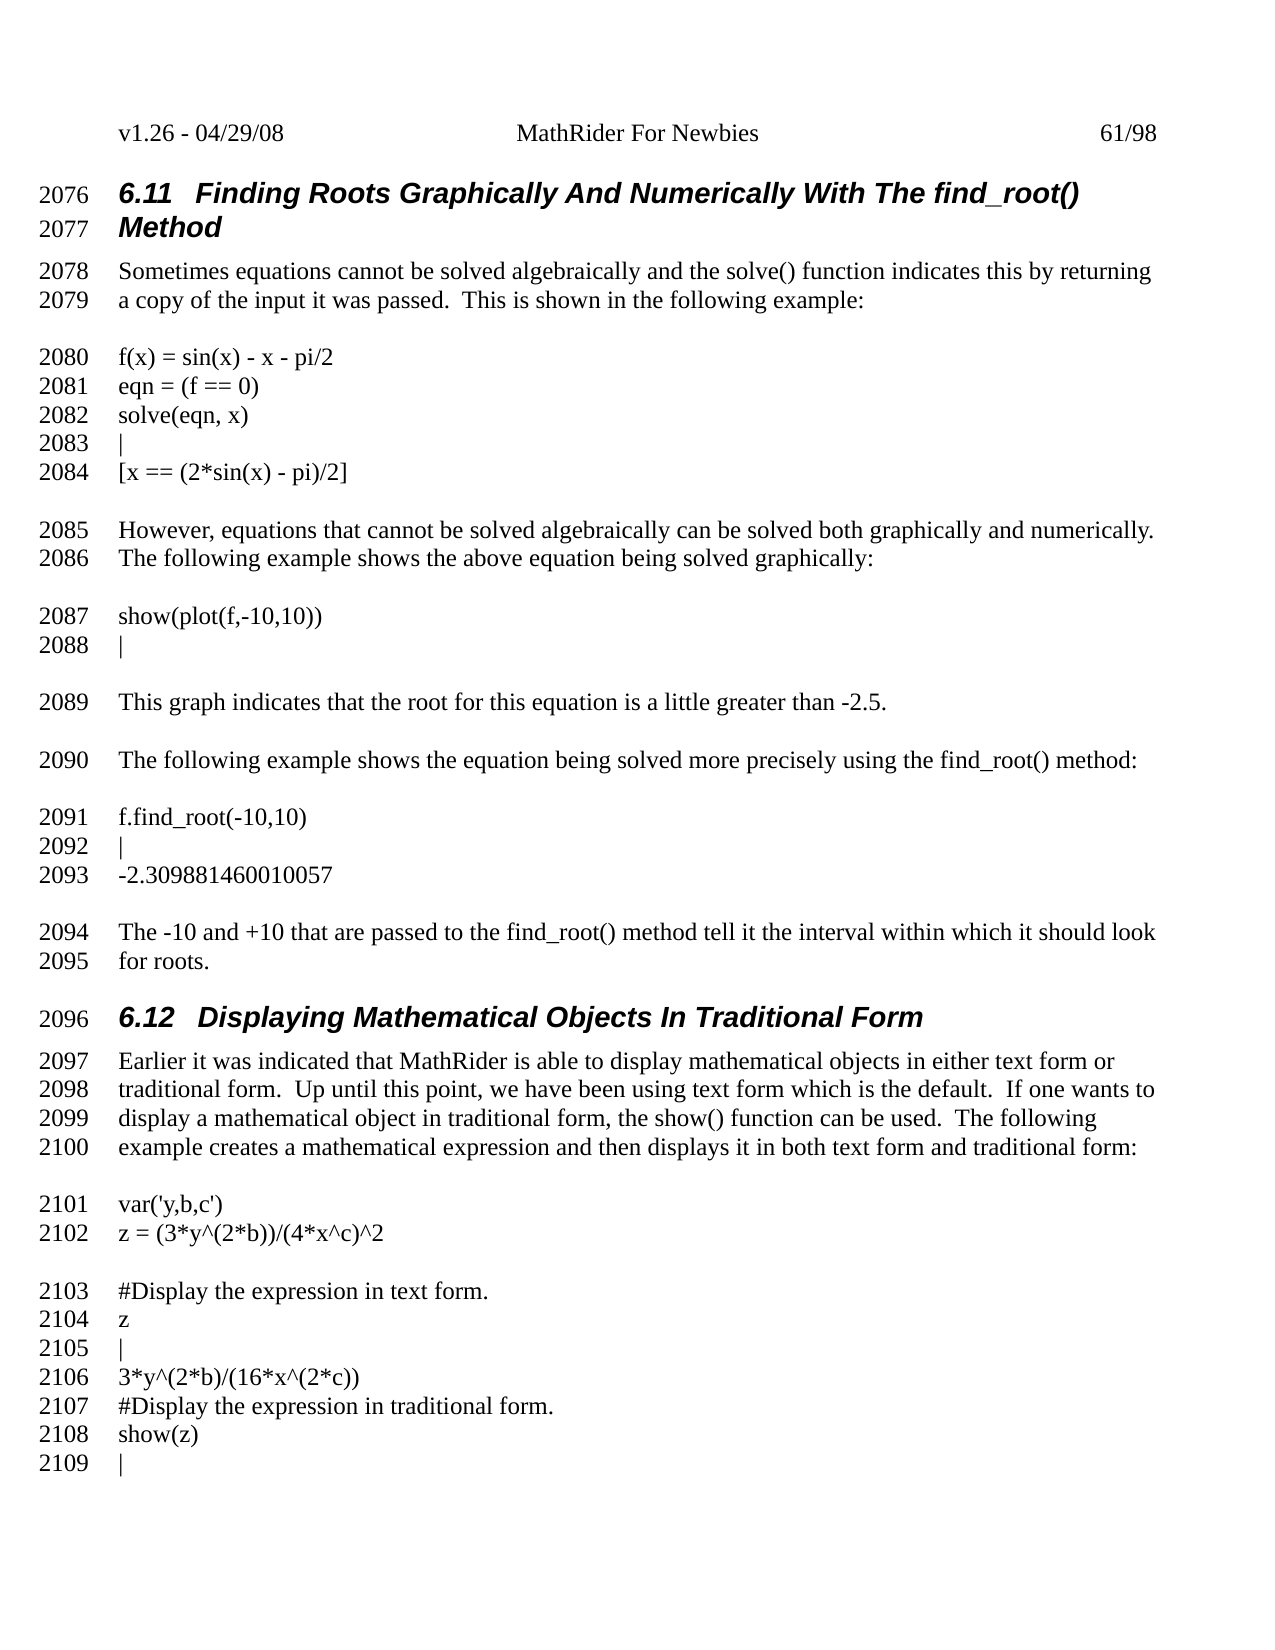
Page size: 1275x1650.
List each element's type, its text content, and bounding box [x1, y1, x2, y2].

text -2.309881460010057 [118, 860, 1157, 888]
text Earlier it was indicated that MathRider is able to display mathematical objects in either text form or traditional form. Up until this point, we have been using text form which is the default. If one wants to display a mathematical object in traditional form, the show() function can be used. The following example creates a mathematical expression and then displays it in both text form and traditional form: [118, 1046, 1157, 1161]
text z [118, 1304, 1157, 1333]
text | [118, 1448, 1157, 1477]
text This graph indicates that the root for this equation is a little greater than -2.5. [118, 687, 1157, 716]
text [x == (2*sin(x) - pi)/2] [118, 457, 1157, 486]
text | [118, 428, 1157, 457]
text var('y,b,c') [118, 1189, 1157, 1218]
text The following example shows the equation being solved more precisely using the find_root() method: [118, 745, 1157, 773]
subtitle Displaying Mathematical Objects In Traditional Form [118, 1000, 1157, 1033]
text However, equations that cannot be solved algebraically can be solved both graphically and numerically. The following example shows the above equation being solved graphically: [118, 515, 1157, 572]
text | [118, 831, 1157, 860]
subtitle Finding Roots Graphically And Numerically With The find_root() Method [118, 176, 1157, 243]
text show(plot(f,-10,10)) [118, 601, 1157, 630]
text 3*y^(2*b)/(16*x^(2*c)) [118, 1362, 1157, 1391]
text Sometimes equations cannot be solved algebraically and the solve() function indicates this by returning a copy of the input it was passed. This is shown in the following example: [118, 256, 1157, 313]
text solve(eqn, x) [118, 400, 1157, 428]
text show(z) [118, 1419, 1157, 1448]
text eqn = (f == 0) [118, 371, 1157, 400]
text f(x) = sin(x) - x - pi/2 [118, 342, 1157, 371]
text z = (3*y^(2*b))/(4*x^c)^2 [118, 1218, 1157, 1247]
text | [118, 1333, 1157, 1362]
text The -10 and +10 that are passed to the find_root() method tell it the interval within which it should look for roots. [118, 917, 1157, 975]
text #Display the expression in text form. [118, 1276, 1157, 1304]
text | [118, 630, 1157, 658]
text f.find_root(-10,10) [118, 802, 1157, 831]
text #Display the expression in traditional form. [118, 1391, 1157, 1419]
